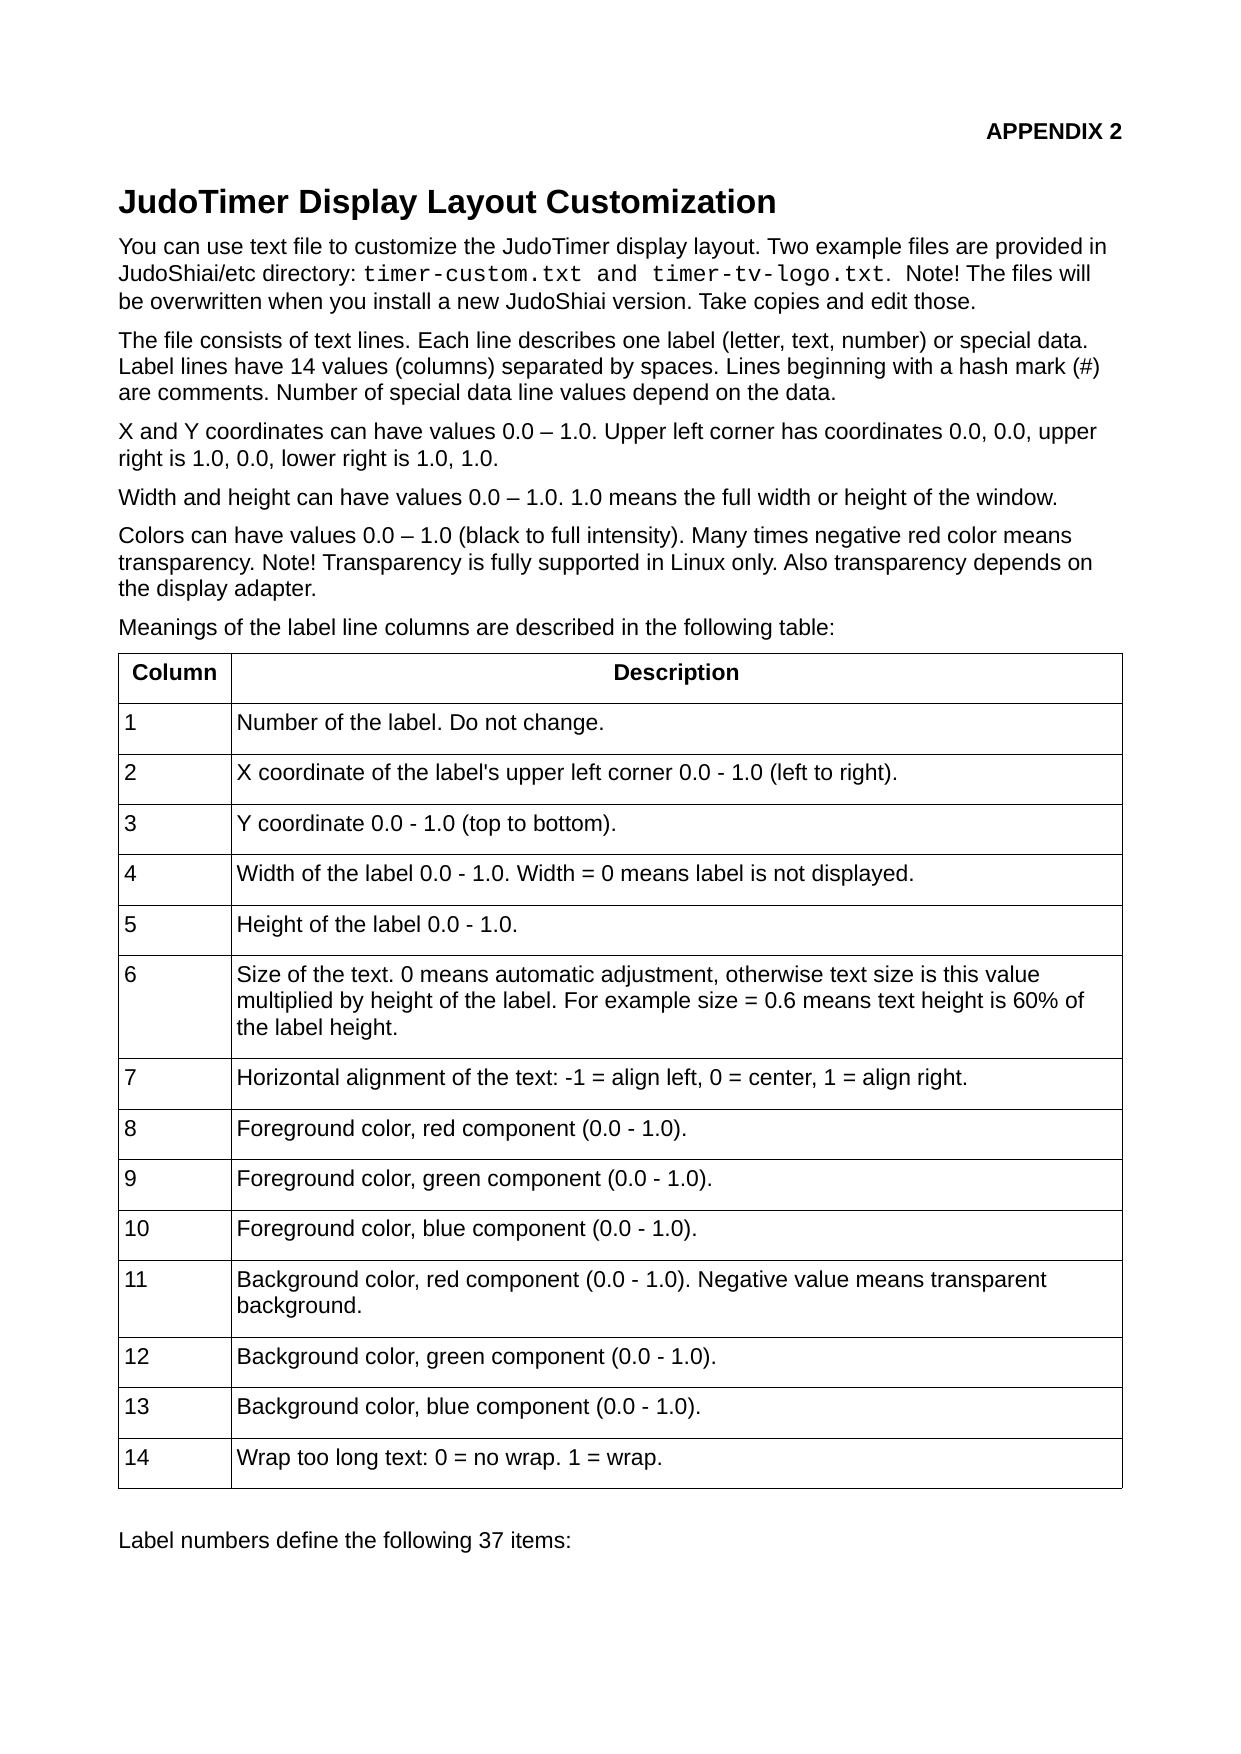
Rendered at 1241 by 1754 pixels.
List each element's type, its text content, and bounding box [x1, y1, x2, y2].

subtitle JudoTimer Display Layout Customization [118, 182, 1122, 221]
table_cell Foreground color, green component (0.0 - 1.0). [232, 1160, 1122, 1209]
table_cell 13 [119, 1388, 231, 1438]
table_cell 10 [119, 1211, 231, 1260]
text Colors can have values 0.0 – 1.0 (black to full intensity). Many times negative red color means transparency. Note! Transparency is fully supported in Linux only. Also transparency depends on the display adapter. [118, 522, 1122, 601]
table_cell Size of the text. 0 means automatic adjustment, otherwise text size is this value multiplied by height of the label. For example size = 0.6 means text height is 60% of the label height. [232, 956, 1122, 1058]
text Width and height can have values 0.0 – 1.0. 1.0 means the full width or height of the window. [118, 483, 1122, 510]
table_cell Number of the label. Do not change. [232, 704, 1122, 753]
table_cell Width of the label 0.0 - 1.0. Width = 0 means label is not displayed. [232, 855, 1122, 905]
table_cell 6 [119, 956, 231, 1058]
table_cell 11 [119, 1261, 231, 1337]
table_cell 14 [119, 1439, 231, 1488]
table_cell Height of the label 0.0 - 1.0. [232, 906, 1122, 955]
table_cell 7 [119, 1059, 231, 1109]
text APPENDIX 2 [118, 118, 1122, 144]
table_cell Foreground color, blue component (0.0 - 1.0). [232, 1211, 1122, 1260]
table_cell 2 [119, 755, 231, 804]
table_header Column [119, 654, 231, 703]
table_cell 4 [119, 855, 231, 905]
table_cell Background color, green component (0.0 - 1.0). [232, 1338, 1122, 1387]
table_cell 12 [119, 1338, 231, 1387]
table_cell 3 [119, 805, 231, 854]
text Label numbers define the following 37 items: [118, 1527, 1122, 1553]
text The file consists of text lines. Each line describes one label (letter, text, number) or special data. Label lines have 14 values (columns) separated by spaces. Lines beginning with a hash mark (#) are comments. Number of special data line values depend on the data. [118, 327, 1122, 406]
table_cell Wrap too long text: 0 = no wrap. 1 = wrap. [232, 1439, 1122, 1488]
table_cell Background color, blue component (0.0 - 1.0). [232, 1388, 1122, 1438]
table_cell Foreground color, red component (0.0 - 1.0). [232, 1110, 1122, 1159]
table_cell 1 [119, 704, 231, 753]
text Meanings of the label line columns are described in the following table: [118, 614, 1122, 640]
table_cell Background color, red component (0.0 - 1.0). Negative value means transparent background. [232, 1261, 1122, 1337]
table_cell Horizontal alignment of the text: -1 = align left, 0 = center, 1 = align right. [232, 1059, 1122, 1109]
table_cell Y coordinate 0.0 - 1.0 (top to bottom). [232, 805, 1122, 854]
text You can use text file to customize the JudoTimer display layout. Two example files are provided in JudoShiai/etc directory: timer-custom.txt and timer-tv-logo.txt. Note! The files will be overwritten when you install a new JudoShiai version. Take copies and edit those. [118, 233, 1122, 314]
text X and Y coordinates can have values 0.0 – 1.0. Upper left corner has coordinates 0.0, 0.0, upper right is 1.0, 0.0, lower right is 1.0, 1.0. [118, 418, 1122, 471]
table_cell X coordinate of the label's upper left corner 0.0 - 1.0 (left to right). [232, 755, 1122, 804]
table_cell 8 [119, 1110, 231, 1159]
table_header Description [232, 654, 1122, 703]
table_cell 9 [119, 1160, 231, 1209]
table_cell 5 [119, 906, 231, 955]
